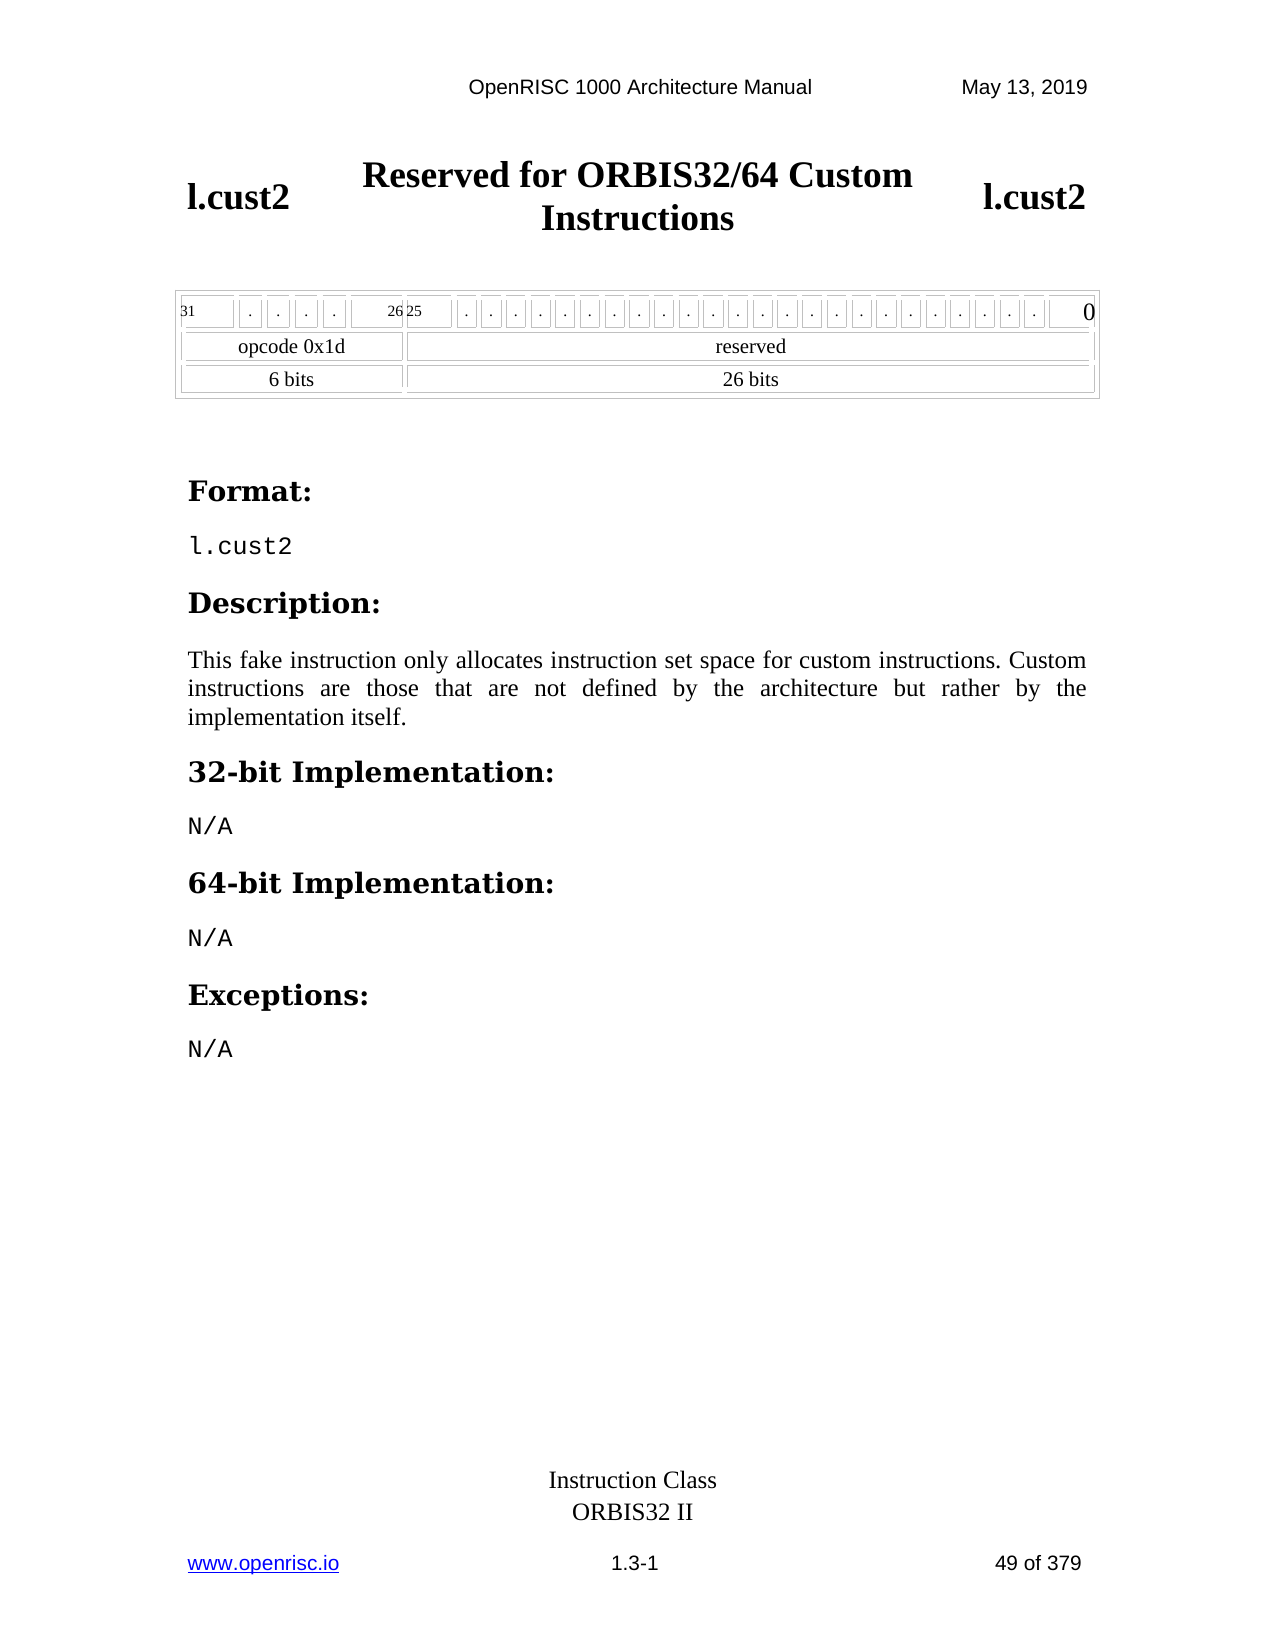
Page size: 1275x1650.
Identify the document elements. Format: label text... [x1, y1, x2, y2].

text N/A [187, 925, 1087, 954]
text N/A [187, 814, 1087, 842]
text This fake instruction only allocates instruction set space for custom instructions. Custom instructions are those that are not defined by the architecture but rather by the implementation itself. [187, 645, 1087, 731]
text Exceptions: [187, 979, 1087, 1012]
text N/A [187, 1037, 1087, 1065]
text 32-bit Implementation: [187, 756, 1087, 789]
text Description: [187, 587, 1087, 620]
text Format: [187, 475, 1087, 508]
text l.cust2 [187, 533, 1087, 562]
text 64-bit Implementation: [187, 867, 1087, 900]
